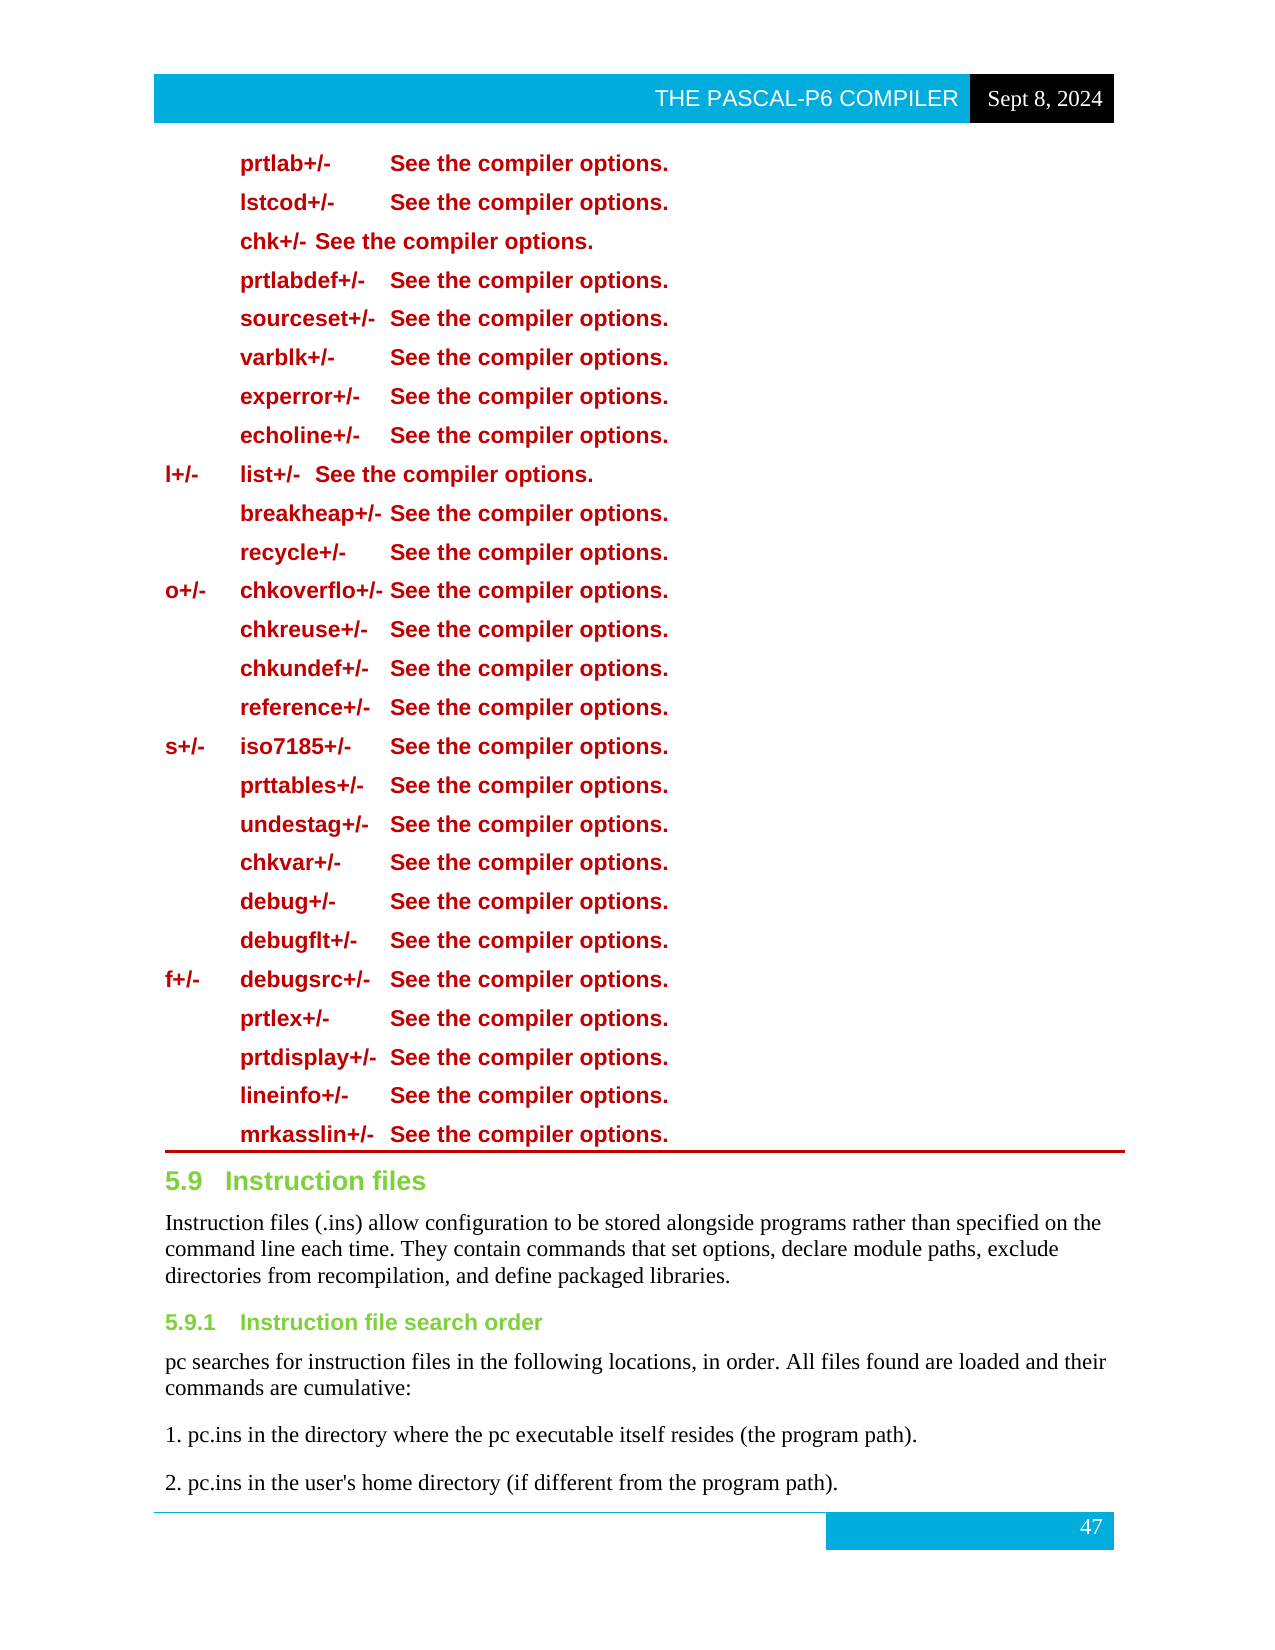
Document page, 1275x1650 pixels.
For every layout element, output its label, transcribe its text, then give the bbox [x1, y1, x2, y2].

subtitle breakheap+/- See the compiler options. [165, 500, 1125, 526]
subtitle recycle+/- See the compiler options. [165, 538, 1125, 565]
subtitle chkvar+/- See the compiler options. [165, 849, 1125, 876]
subtitle prttables+/- See the compiler options. [165, 772, 1125, 798]
subtitle prtlabdef+/- See the compiler options. [165, 267, 1125, 293]
subtitle debug+/- See the compiler options. [165, 888, 1125, 914]
text 1. pc.ins in the directory where the pc executable itself resides (the program path). [165, 1421, 1125, 1448]
subtitle undestag+/- See the compiler options. [165, 811, 1125, 837]
subtitle chkreuse+/- See the compiler options. [165, 616, 1125, 643]
text pc searches for instruction files in the following locations, in order. All files found are loaded and their commands are cumulative: [165, 1348, 1125, 1401]
subtitle l+/- list+/- See the compiler options. [165, 461, 1125, 487]
subtitle chkundef+/- See the compiler options. [165, 655, 1125, 681]
subtitle Instruction file search order [165, 1309, 1125, 1335]
subtitle f+/- debugsrc+/- See the compiler options. [165, 966, 1125, 992]
subtitle prtlex+/- See the compiler options. [165, 1005, 1125, 1031]
text Instruction files (.ins) allow configuration to be stored alongside programs rather than specified on the command line each time. They contain commands that set options, declare module paths, exclude directories from recompilation, and define packaged libraries. [165, 1209, 1125, 1288]
subtitle mrkasslin+/- See the compiler options. [165, 1121, 1125, 1150]
subtitle echoline+/- See the compiler options. [165, 422, 1125, 448]
subtitle s+/- iso7185+/- See the compiler options. [165, 733, 1125, 759]
subtitle debugflt+/- See the compiler options. [165, 927, 1125, 953]
subtitle o+/- chkoverflo+/- See the compiler options. [165, 577, 1125, 604]
subtitle chk+/- See the compiler options. [165, 228, 1125, 254]
subtitle lstcod+/- See the compiler options. [165, 189, 1125, 215]
subtitle sourceset+/- See the compiler options. [165, 305, 1125, 332]
text 2. pc.ins in the user's home directory (if different from the program path). [165, 1469, 1125, 1495]
subtitle prtdisplay+/- See the compiler options. [165, 1044, 1125, 1070]
subtitle experror+/- See the compiler options. [165, 383, 1125, 409]
subtitle reference+/- See the compiler options. [165, 694, 1125, 720]
subtitle varblk+/- See the compiler options. [165, 344, 1125, 371]
subtitle Instruction files [165, 1165, 1125, 1197]
subtitle lineinfo+/- See the compiler options. [165, 1082, 1125, 1109]
subtitle prtlab+/- See the compiler options. [165, 150, 1125, 176]
